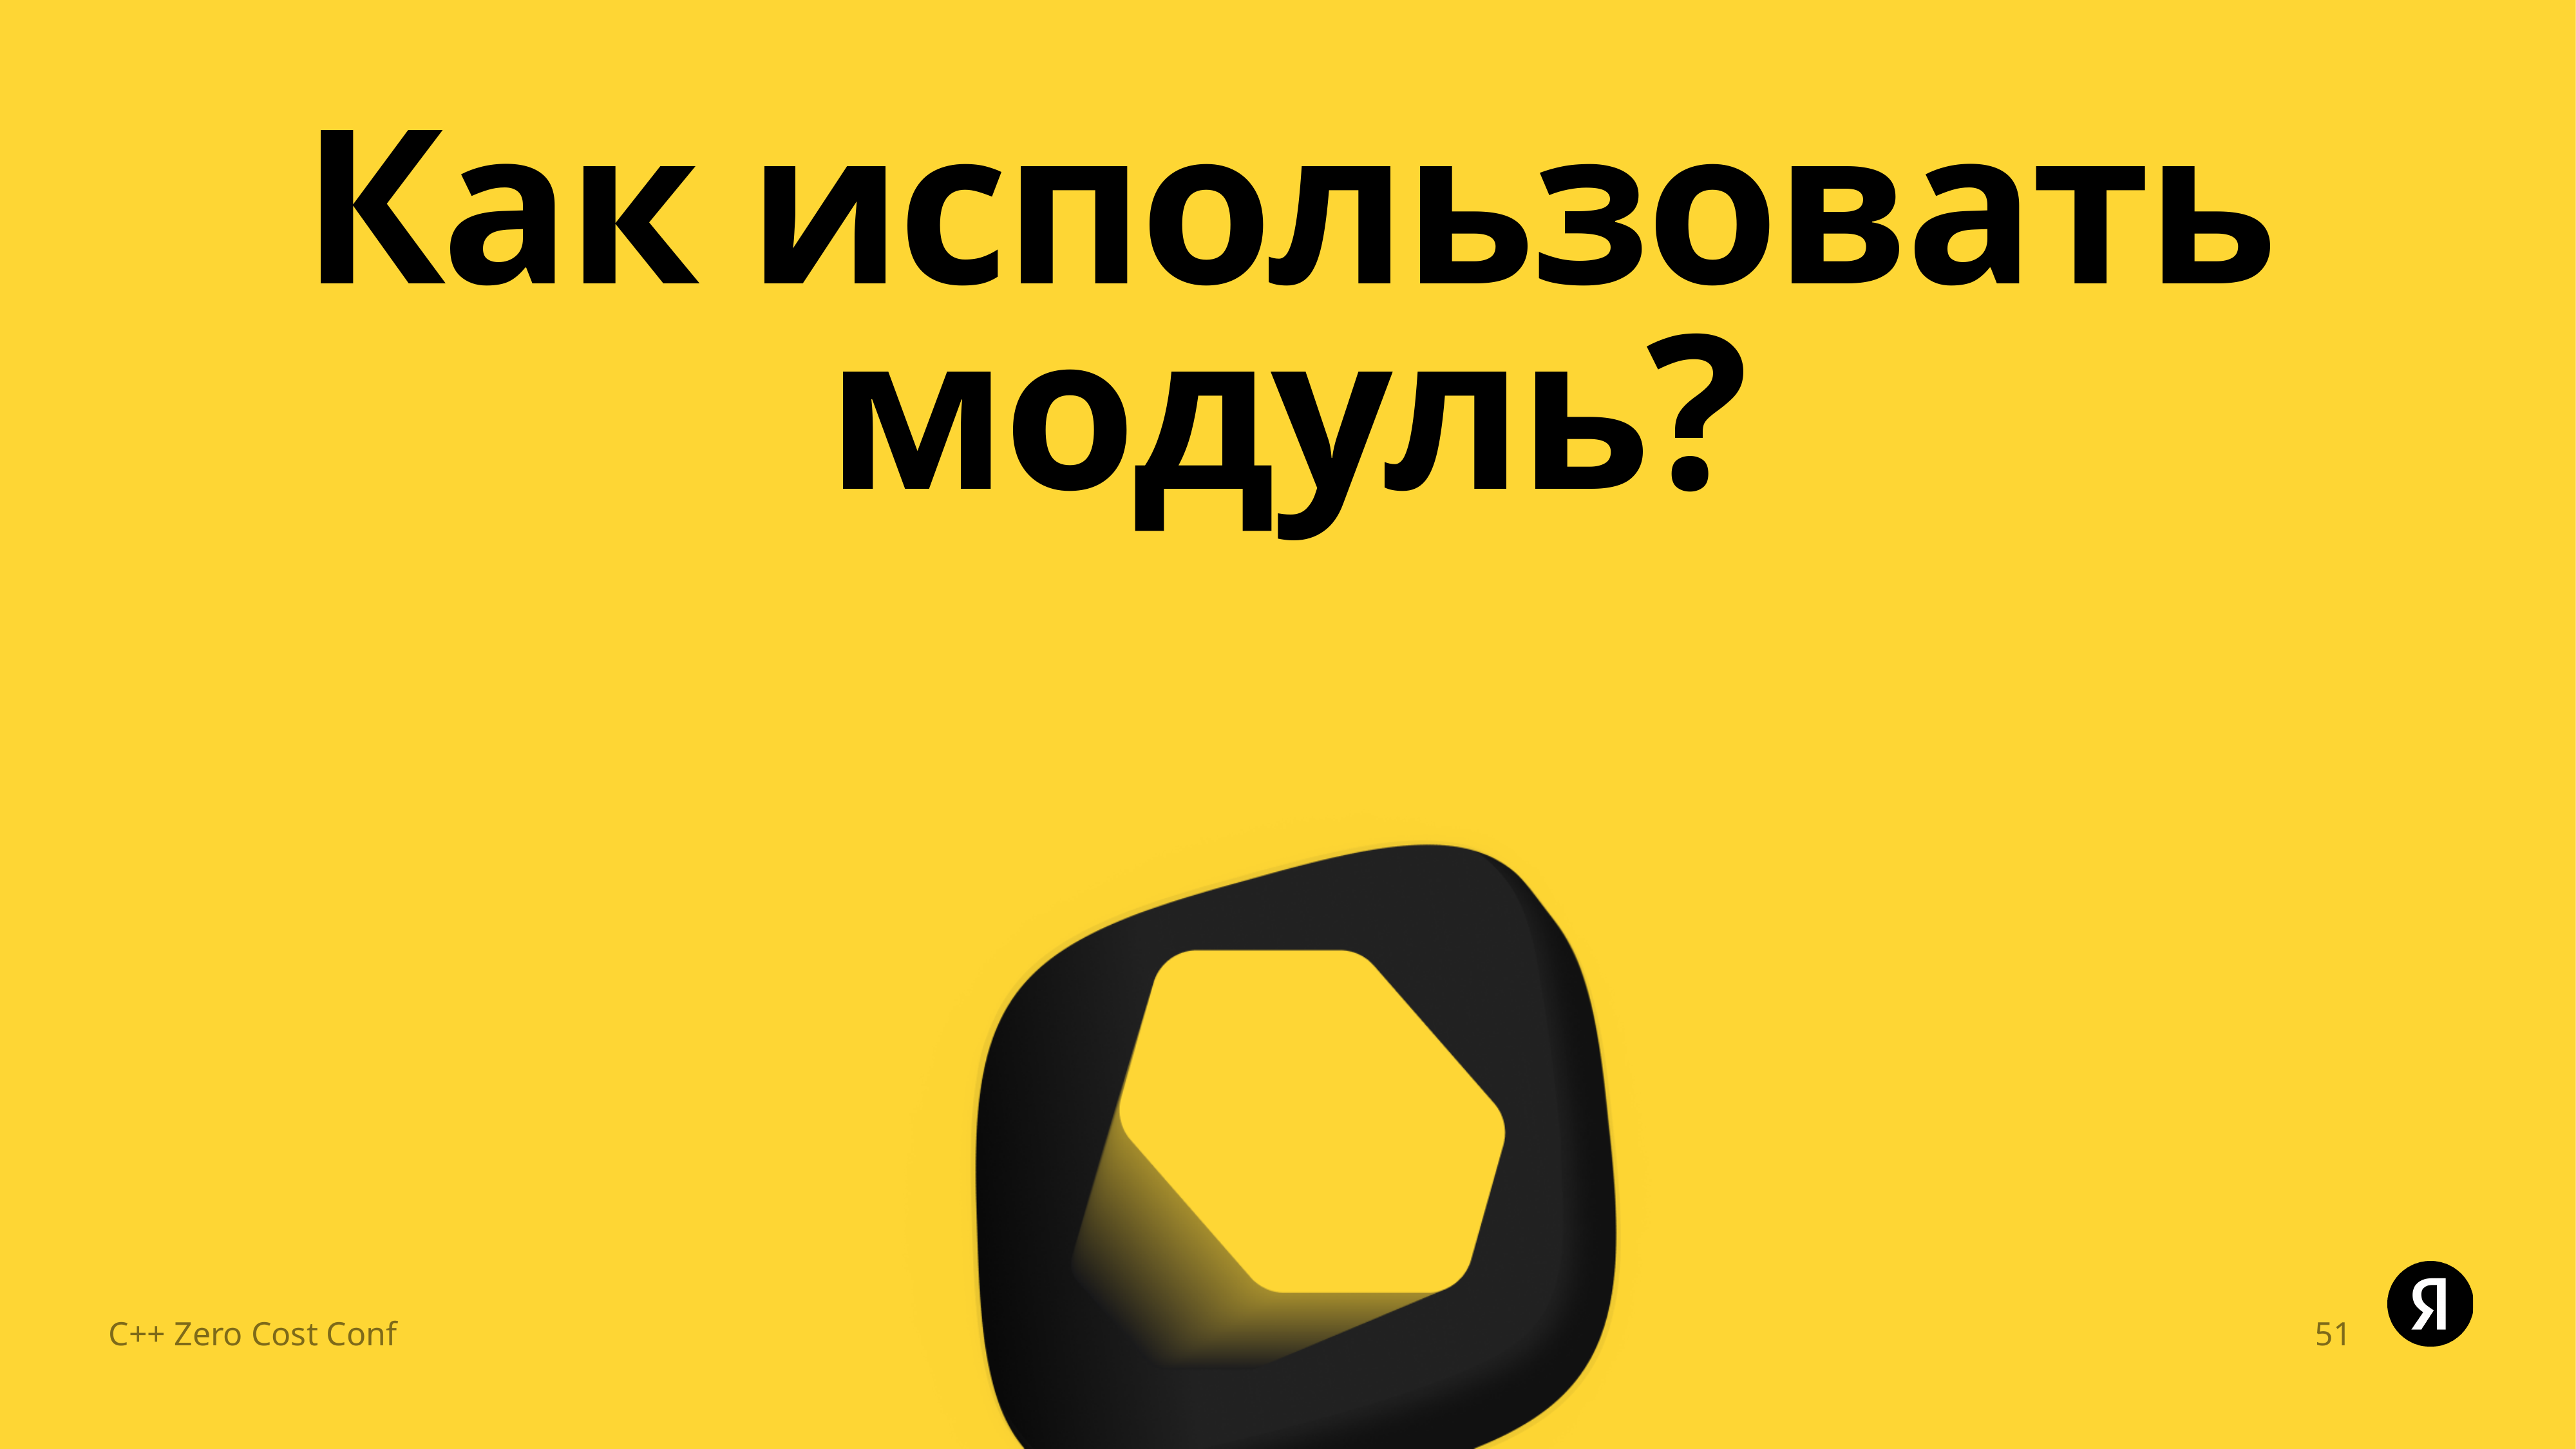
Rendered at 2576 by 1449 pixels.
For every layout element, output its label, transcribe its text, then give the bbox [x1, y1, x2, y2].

title Как использовать модуль? [104, 97, 2471, 329]
picture [2387, 1261, 2474, 1347]
picture [578, 782, 1938, 1449]
